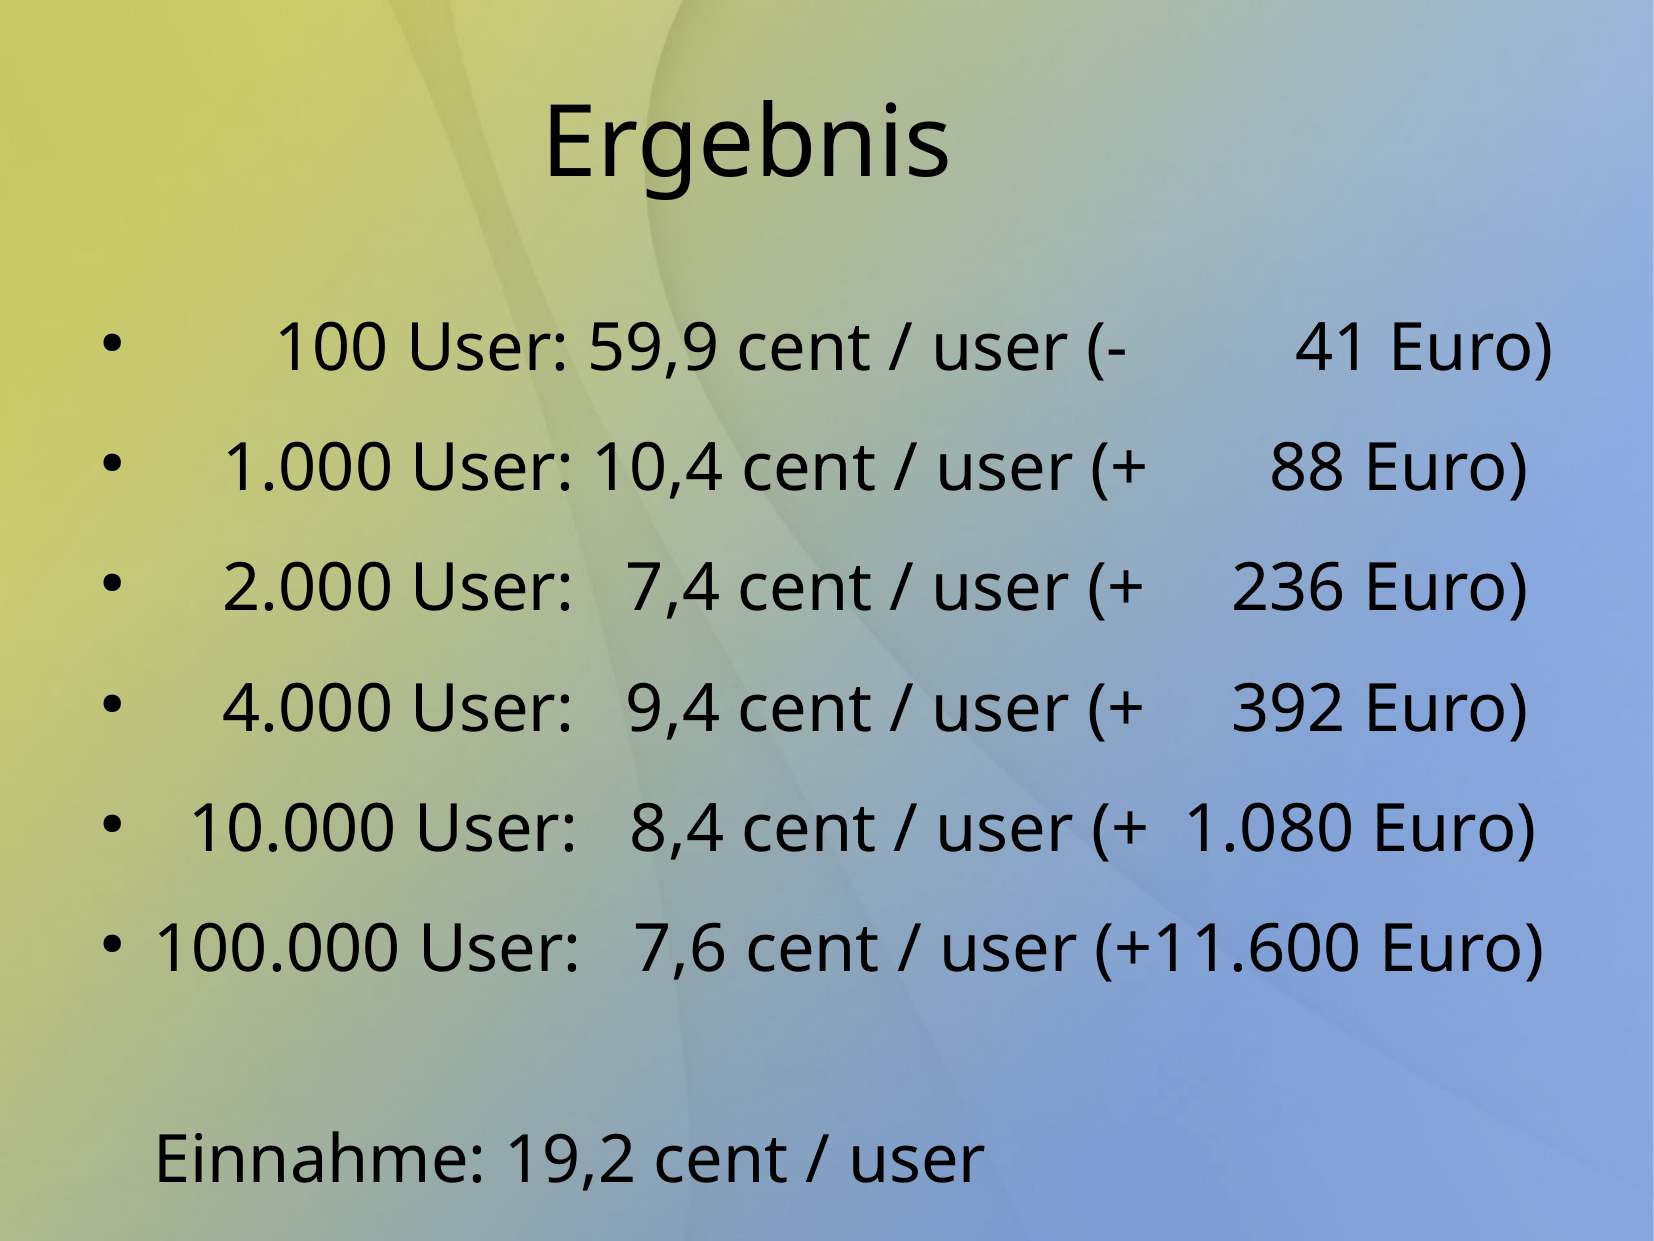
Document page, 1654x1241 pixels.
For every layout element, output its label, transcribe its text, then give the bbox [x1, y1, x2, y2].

list 100 User: 59,9 cent / user (- 41 Euro) 1.000 User: 10,4 cent / user (+ 88 Euro) 2.000 User: 7,4 cent / user (+ 236 Euro) 4.000 User: 9,4 cent / user (+ 392 Euro) 10.000 User: 8,4 cent / user (+ 1.080 Euro) 100.000 User: 7,6 cent / user (+11.600 Euro) Einnahme: 19,2 cent / user [82, 299, 1571, 1019]
picture [0, 0, 1654, 1241]
title Ergebnis [82, 47, 1412, 229]
